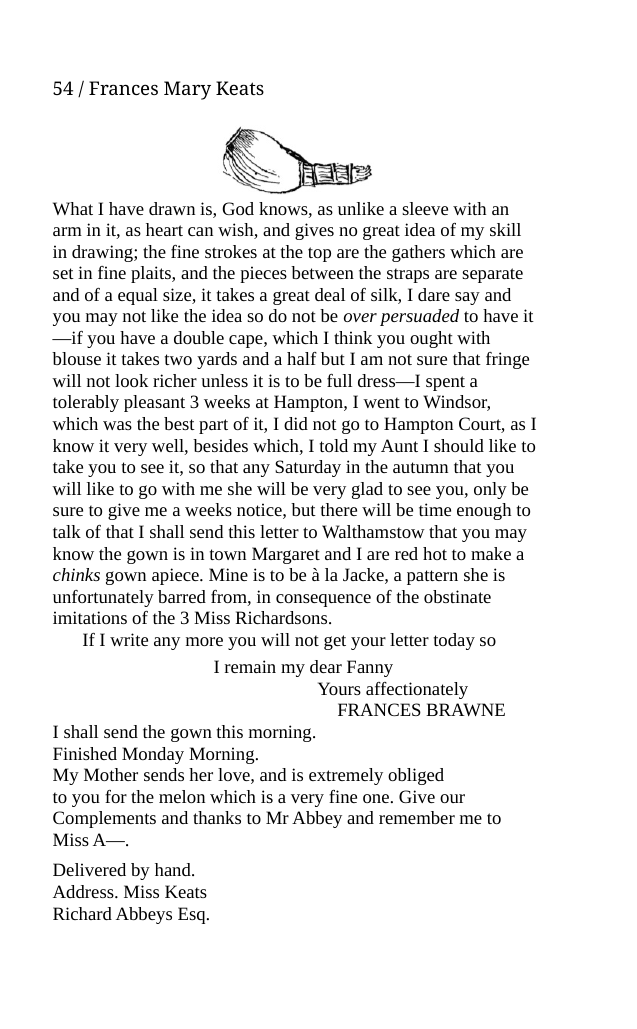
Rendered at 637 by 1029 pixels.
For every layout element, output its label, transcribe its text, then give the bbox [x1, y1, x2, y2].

text I remain my dear Fanny [52, 656, 538, 678]
picture [217, 125, 374, 195]
text Delivered by hand. [52, 859, 538, 881]
text Address. Miss Keats [52, 881, 538, 902]
text to you for the melon which is a very fine one. Give our Complements and thanks to Mr Abbey and remember me to Miss A—. [52, 786, 538, 850]
text I shall send the gown this morning. [52, 721, 538, 742]
text What I have drawn is, God knows, as unlike a sleeve with an arm in it, as heart can wish, and gives no great idea of my skill in drawing; the fine strokes at the top are the gathers which are set in fine plaits, and the pieces between the straps are separate and of a equal size, it takes a great deal of silk, I dare say and you may not like the idea so do not be over persuaded to have it—if you have a double cape, which I think you ought with blouse it takes two yards and a half but I am not sure that fringe will not look richer unless it is to be full dress—I spent a tolerably pleasant 3 weeks at Hampton, I went to Windsor, which was the best part of it, I did not go to Hampton Court, as I know it very well, besides which, I told my Aunt I should like to take you to see it, so that any Saturday in the autumn that you will like to go with me she will be very glad to see you, only be sure to give me a weeks notice, but there will be time enough to talk of that I shall send this letter to Walthamstow that you may know the gown is in town Margaret and I are red hot to make a chinks gown apiece. Mine is to be à la Jacke, a pattern she is unfortunately barred from, in consequence of the obstinate imitations of the 3 Miss Richardsons. [52, 117, 538, 629]
text If I write any more you will not get your letter today so [52, 629, 538, 650]
text Finished Monday Morning. [52, 742, 538, 764]
text FRANCES BRAWNE [52, 699, 538, 721]
text Richard Abbeys Esq. [52, 902, 538, 924]
text My Mother sends her love, and is extremely obliged [52, 764, 538, 786]
text Yours affectionately [52, 678, 538, 699]
